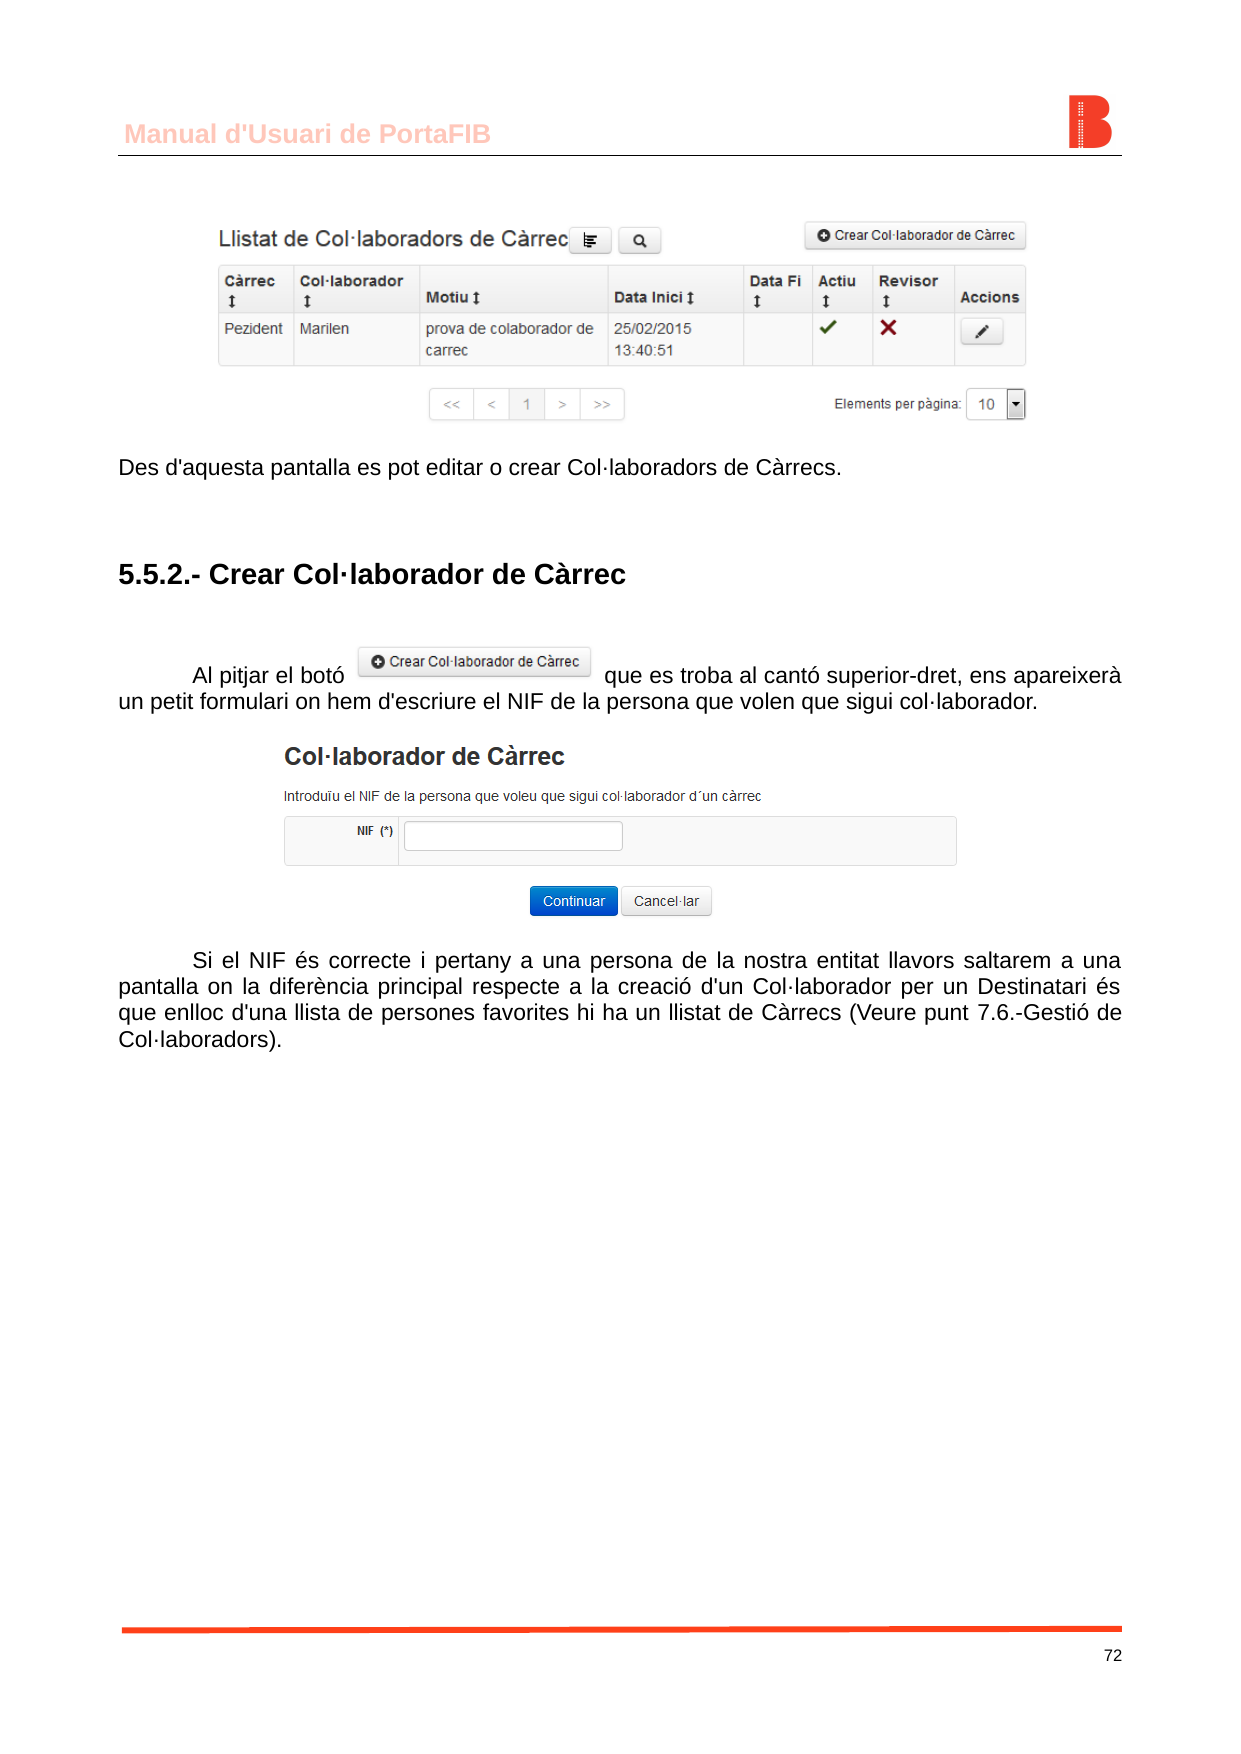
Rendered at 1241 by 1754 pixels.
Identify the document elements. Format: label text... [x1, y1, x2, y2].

picture [274, 727, 966, 935]
picture [1063, 94, 1117, 150]
picture [203, 215, 1037, 442]
text Des d'aquesta pantalla es pot editar o crear Col·laboradors de Càrrecs. [118, 454, 1122, 480]
picture [351, 641, 598, 684]
text Si el NIF és correcte i pertany a una persona de la nostra entitat llavors saltarem a una pantalla on la diferència principal respecte a la creació d'un Col·laborador per un Destinatari és que enlloc d'una llista de persones favorites hi ha un llistat de Càrrecs (Veure punt 7.6.-Gestió de Col·laboradors). [118, 947, 1122, 1052]
text Al pitjar el botó que es troba al cantó superior-dret, ens apareixerà un petit formulari on hem d'escriure el NIF de la persona que volen que sigui col·laborador. [118, 642, 1122, 715]
subtitle Crear Col·laborador de Càrrec [118, 557, 1122, 590]
